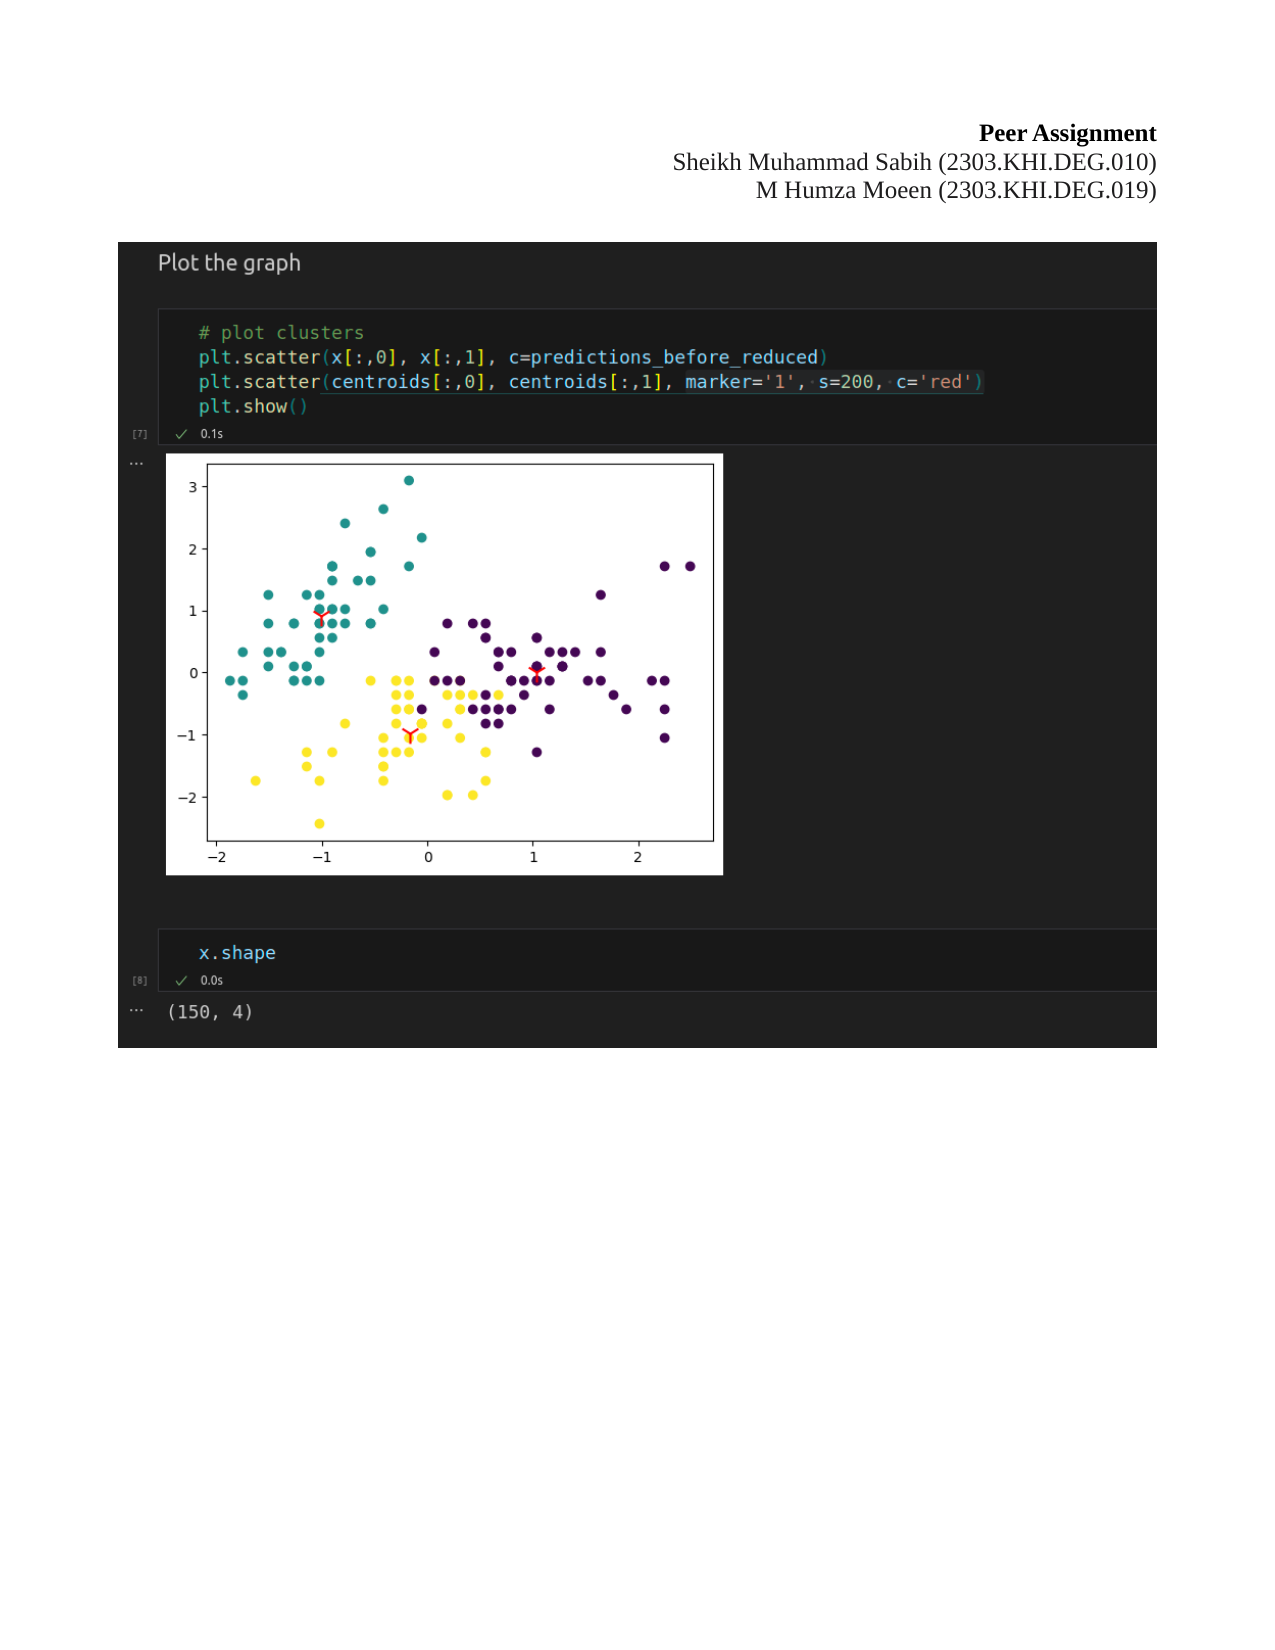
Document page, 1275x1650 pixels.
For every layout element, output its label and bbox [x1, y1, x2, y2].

picture [118, 242, 1157, 1048]
